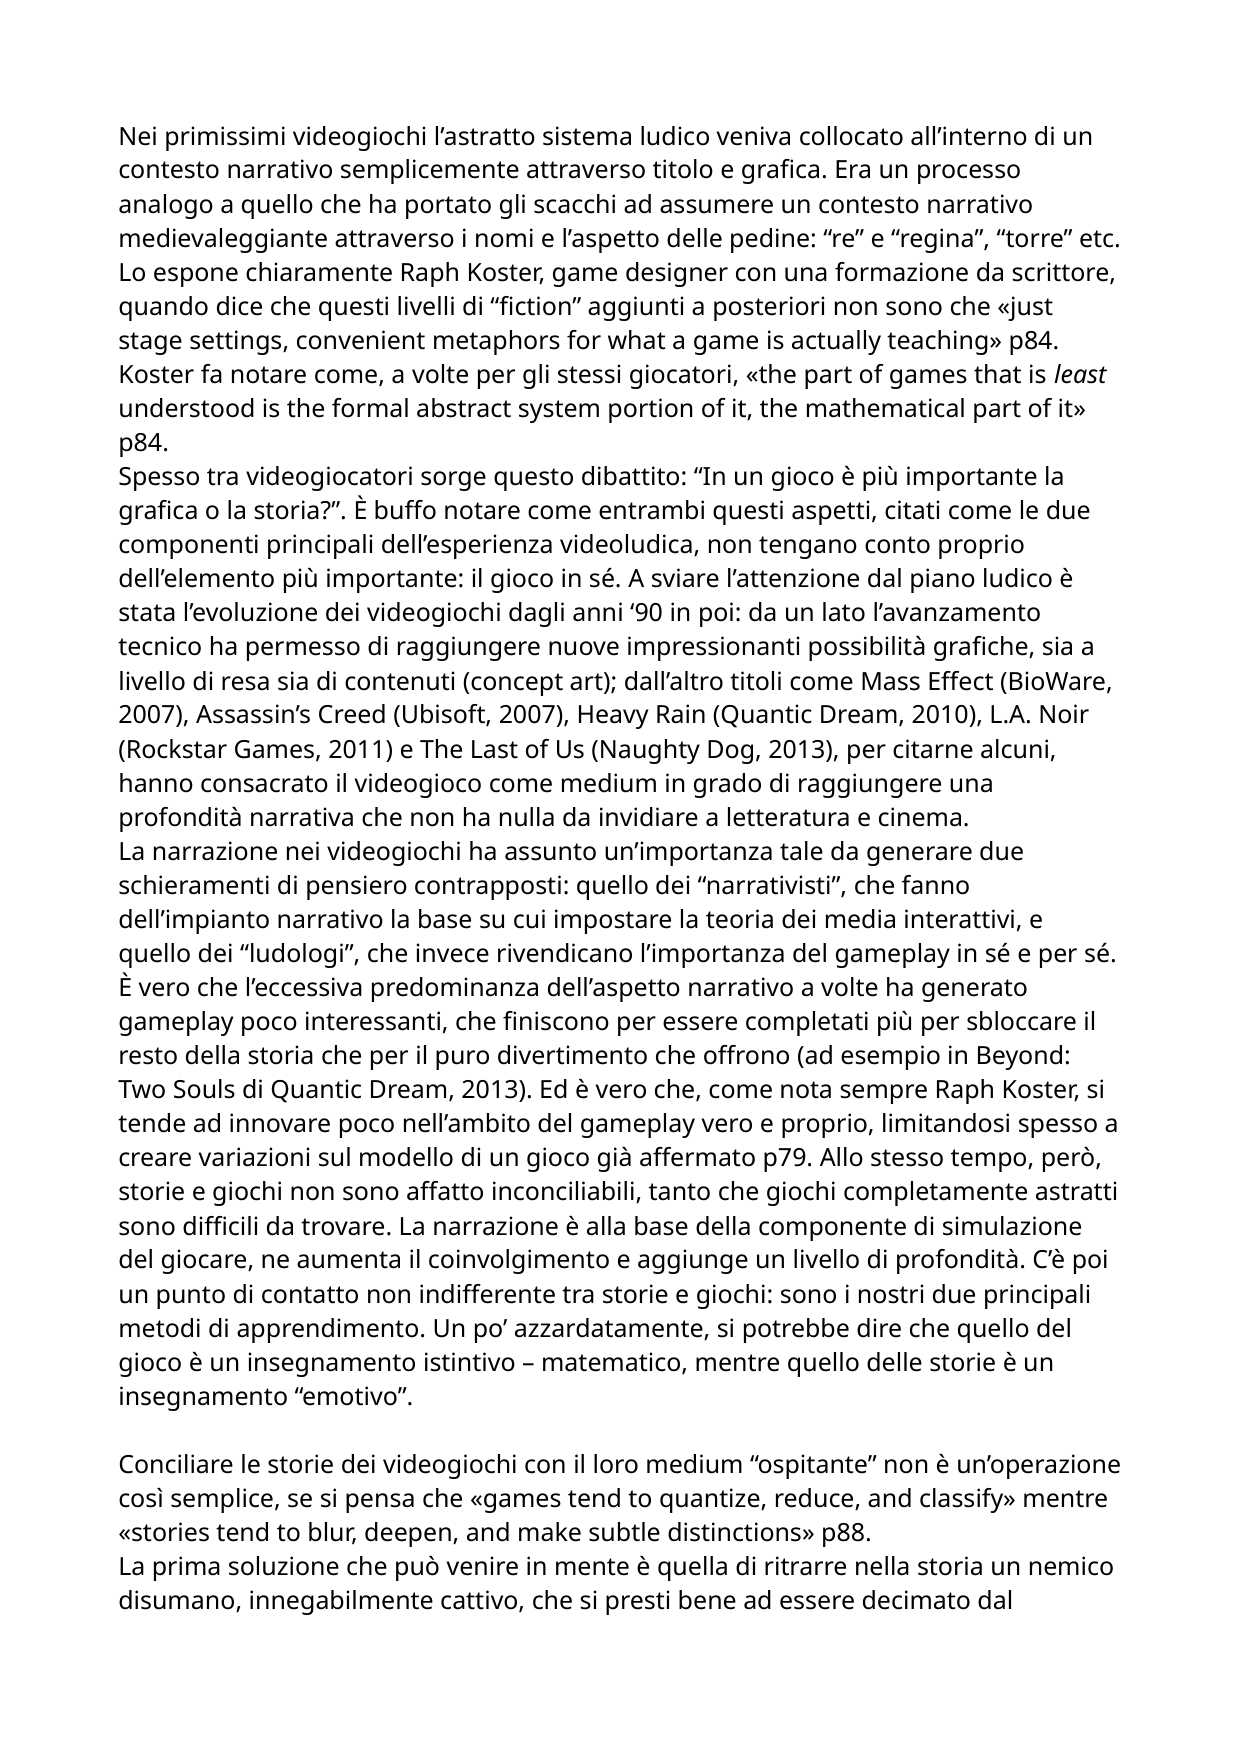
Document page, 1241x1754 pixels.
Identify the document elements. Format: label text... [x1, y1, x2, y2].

text La prima soluzione che può venire in mente è quella di ritrarre nella storia un nemico disumano, innegabilmente cattivo, che si presti bene ad essere decimato dal [118, 1549, 1122, 1617]
text Conciliare le storie dei videogiochi con il loro medium “ospitante” non è un’operazione così semplice, se si pensa che «games tend to quantize, reduce, and classify» mentre «stories tend to blur, deepen, and make subtle distinctions» p88. [118, 1447, 1122, 1549]
text La narrazione nei videogiochi ha assunto un’importanza tale da generare due schieramenti di pensiero contrapposti: quello dei “narrativisti”, che fanno dell’impianto narrativo la base su cui impostare la teoria dei media interattivi, e quello dei “ludologi”, che invece rivendicano l’importanza del gameplay in sé e per sé. [118, 833, 1122, 970]
text È vero che l’eccessiva predominanza dell’aspetto narrativo a volte ha generato gameplay poco interessanti, che finiscono per essere completati più per sbloccare il resto della storia che per il puro divertimento che offrono (ad esempio in Beyond: Two Souls di Quantic Dream, 2013). Ed è vero che, come nota sempre Raph Koster, si tende ad innovare poco nell’ambito del gameplay vero e proprio, limitandosi spesso a creare variazioni sul modello di un gioco già affermato p79. Allo stesso tempo, però, storie e giochi non sono affatto inconciliabili, tanto che giochi completamente astratti sono difficili da trovare. La narrazione è alla base della componente di simulazione del giocare, ne aumenta il coinvolgimento e aggiunge un livello di profondità. C’è poi un punto di contatto non indifferente tra storie e giochi: sono i nostri due principali metodi di apprendimento. Un po’ azzardatamente, si potrebbe dire che quello del gioco è un insegnamento istintivo – matematico, mentre quello delle storie è un insegnamento “emotivo”. [118, 970, 1122, 1412]
text Spesso tra videogiocatori sorge questo dibattito: “In un gioco è più importante la grafica o la storia?”. È buffo notare come entrambi questi aspetti, citati come le due componenti principali dell’esperienza videoludica, non tengano conto proprio dell’elemento più importante: il gioco in sé. A sviare l’attenzione dal piano ludico è stata l’evoluzione dei videogiochi dagli anni ‘90 in poi: da un lato l’avanzamento tecnico ha permesso di raggiungere nuove impressionanti possibilità grafiche, sia a livello di resa sia di contenuti (concept art); dall’altro titoli come Mass Effect (BioWare, 2007), Assassin’s Creed (Ubisoft, 2007), Heavy Rain (Quantic Dream, 2010), L.A. Noir (Rockstar Games, 2011) e The Last of Us (Naughty Dog, 2013), per citarne alcuni, hanno consacrato il videogioco come medium in grado di raggiungere una profondità narrativa che non ha nulla da invidiare a letteratura e cinema. [118, 459, 1122, 833]
text Nei primissimi videogiochi l’astratto sistema ludico veniva collocato all’interno di un contesto narrativo semplicemente attraverso titolo e grafica. Era un processo analogo a quello che ha portato gli scacchi ad assumere un contesto narrativo medievaleggiante attraverso i nomi e l’aspetto delle pedine: “re” e “regina”, “torre” etc. Lo espone chiaramente Raph Koster, game designer con una formazione da scrittore, quando dice che questi livelli di “fiction” aggiunti a posteriori non sono che «just stage settings, convenient metaphors for what a game is actually teaching» p84. Koster fa notare come, a volte per gli stessi giocatori, «the part of games that is least understood is the formal abstract system portion of it, the mathematical part of it» p84. [118, 118, 1122, 459]
